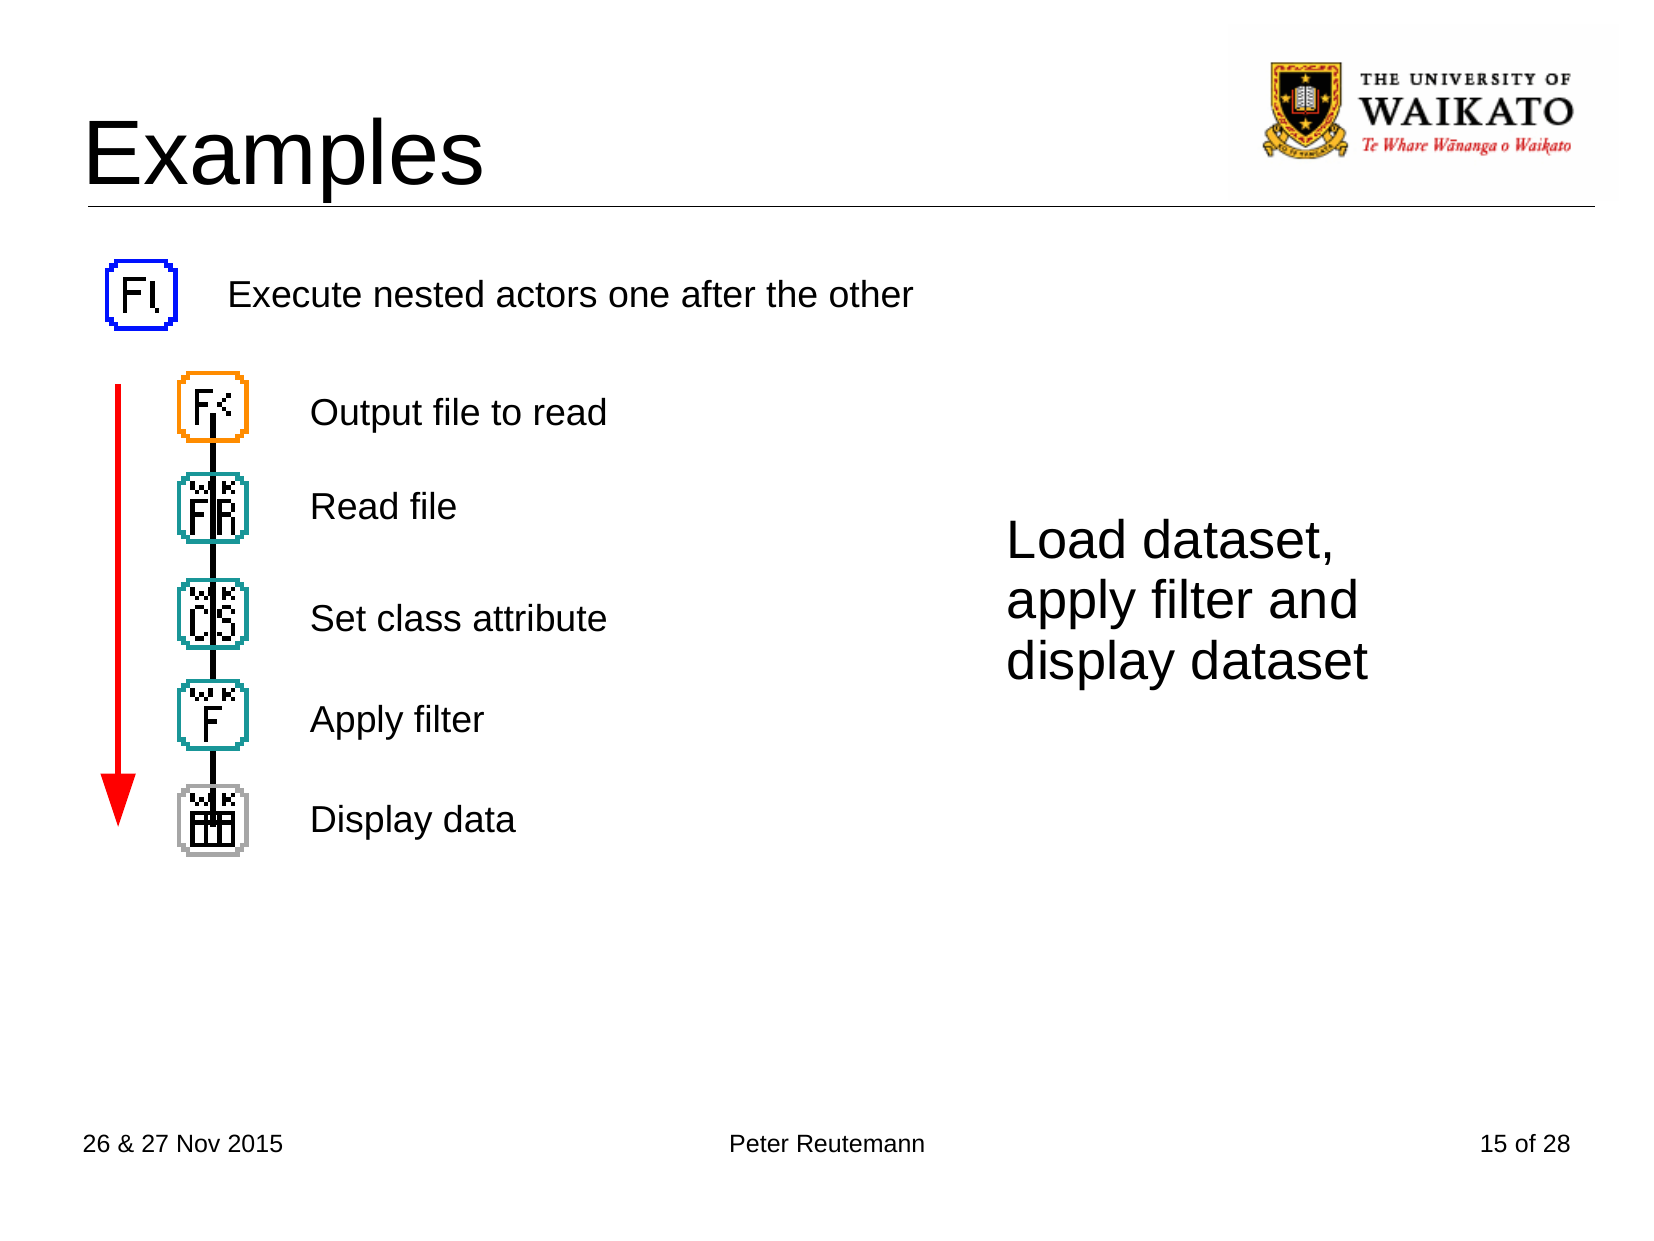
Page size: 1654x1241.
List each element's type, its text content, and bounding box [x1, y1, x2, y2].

text_box Execute nested actors one after the other [212, 265, 1188, 325]
text_box Read file [295, 478, 621, 536]
text_box Apply filter [295, 690, 650, 748]
picture [105, 259, 178, 331]
picture [177, 472, 249, 544]
picture [177, 679, 249, 751]
picture [177, 578, 249, 650]
picture [177, 371, 249, 443]
text_box Display data [295, 791, 650, 849]
text_box Output file to read [295, 383, 709, 443]
text_box Load dataset, apply filter and display dataset [992, 501, 1385, 700]
picture [1228, 24, 1619, 201]
text_box Set class attribute [295, 590, 739, 650]
picture [177, 784, 249, 857]
title Examples [82, 49, 1571, 257]
